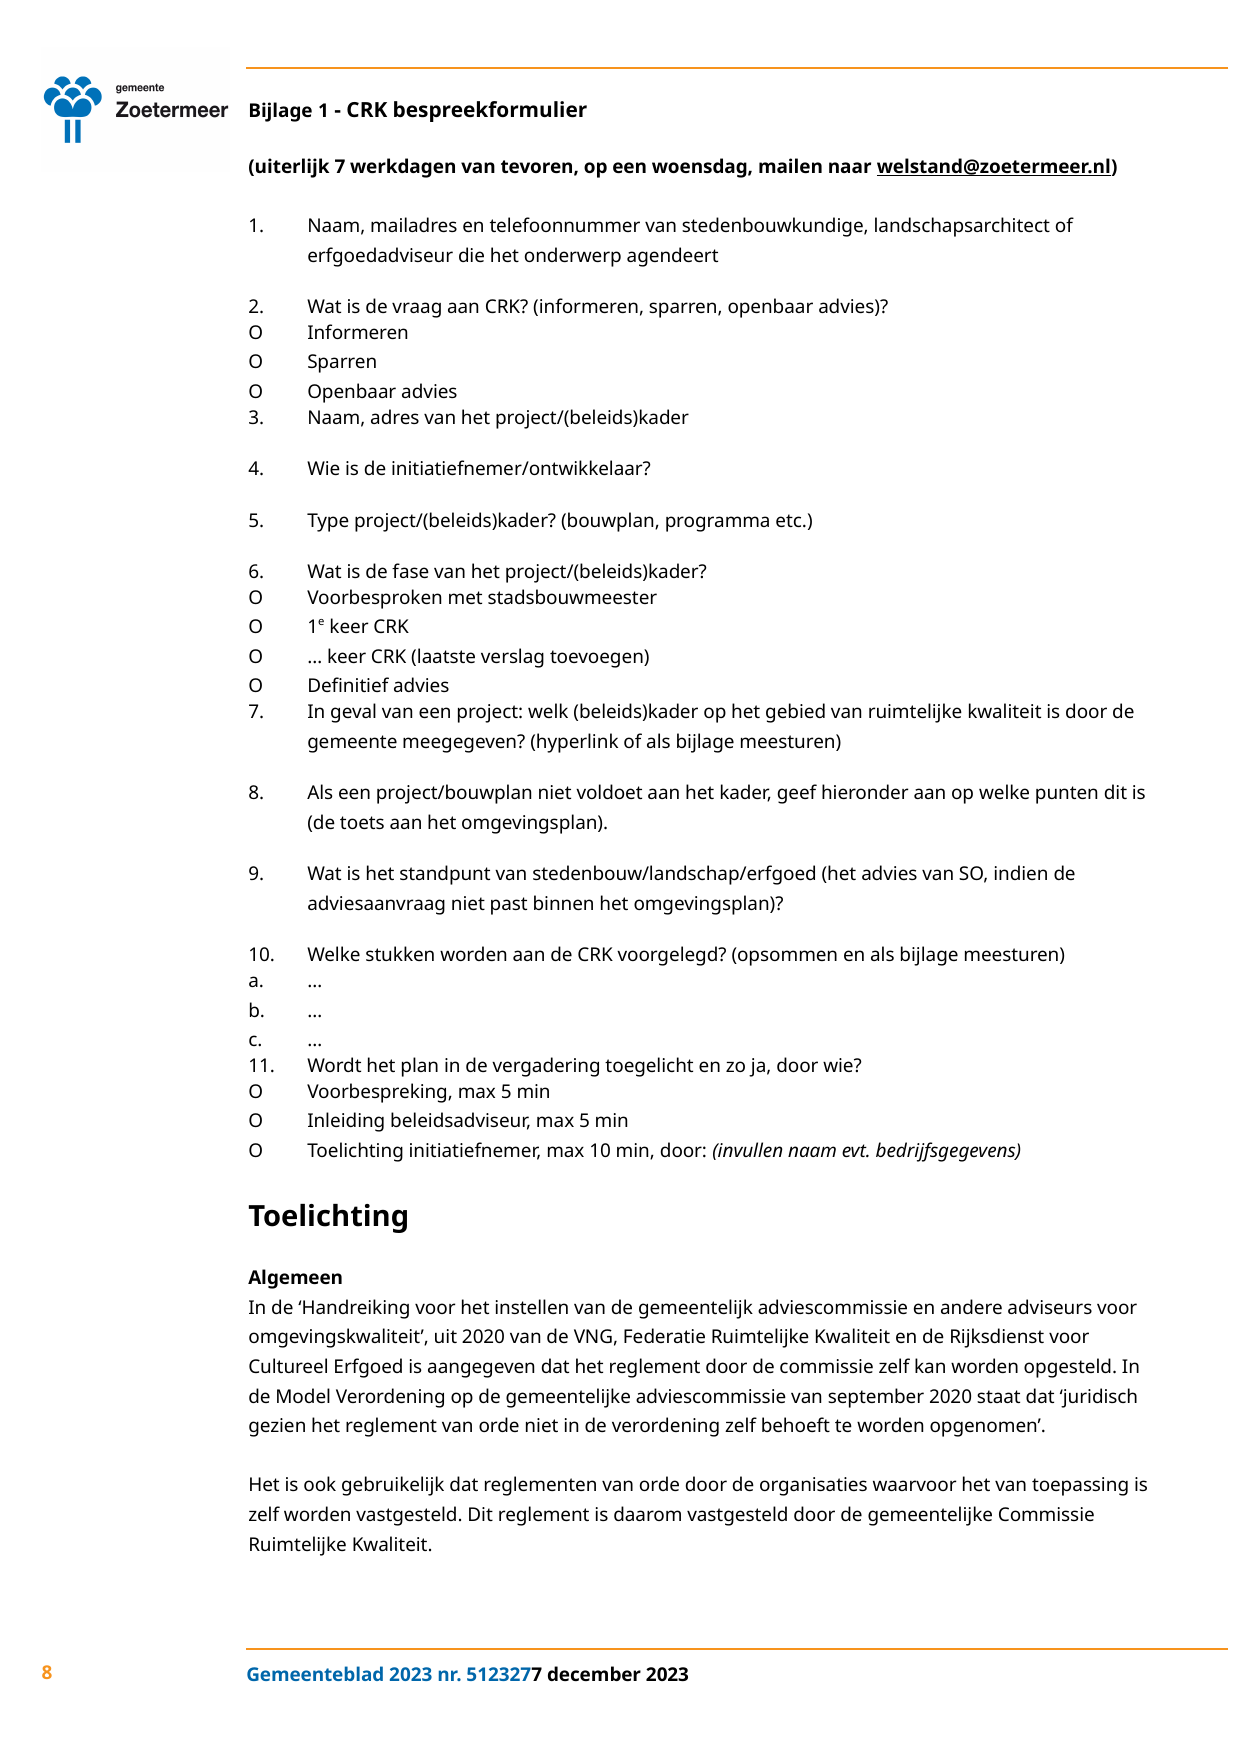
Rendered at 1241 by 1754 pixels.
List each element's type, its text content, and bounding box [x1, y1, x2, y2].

table_header Naam, mailadres en telefoonnummer van stedenbouwkundige, landschapsarchitect of erfgoedadviseur die het onderwerp agendeert [248, 212, 1152, 267]
table_cell In geval van een project: welk (beleids)kader op het gebied van ruimtelijke kwaliteit is door de gemeente meegegeven? (hyperlink of als bijlage meesturen) [248, 699, 1152, 754]
text (uiterlijk 7 werkdagen van tevoren, op een woensdag, mailen naar welstand@zoetermeer.nl) [248, 153, 1152, 179]
table_cell … … … [248, 967, 1152, 1052]
table_cell Wat is de fase van het project/(beleids)kader? [248, 558, 1152, 584]
table_cell Wie is de initiatiefnemer/ontwikkelaar? [248, 455, 1152, 481]
table_cell Als een project/bouwplan niet voldoet aan het kader, geef hieronder aan op welke punten dit is (de toets aan het omgevingsplan). [248, 780, 1152, 835]
table_cell Wat is de vraag aan CRK? (informeren, sparren, openbaar advies)? [248, 293, 1152, 319]
table_cell Naam, adres van het project/(beleids)kader [248, 404, 1152, 429]
table_cell Voorbespreking, max 5 min Inleiding beleidsadviseur, max 5 min Toelichting initiatiefnemer, max 10 min, door: (invullen naam evt. bedrijfsgegevens) [248, 1078, 1152, 1163]
text Toelichting [248, 1196, 1152, 1235]
text Het is ook gebruikelijk dat reglementen van orde door de organisaties waarvoor het van toepassing is zelf worden vastgesteld. Dit reglement is daarom vastgesteld door de gemeentelijke Commissie Ruimtelijke Kwaliteit. [248, 1472, 1152, 1556]
table_cell [248, 916, 1152, 942]
table_cell Wat is het standpunt van stedenbouw/landschap/erfgoed (het advies van SO, indien de adviesaanvraag niet past binnen het omgevingsplan)? [248, 861, 1152, 916]
text In de ‘Handreiking voor het instellen van de gemeentelijk adviescommissie en andere adviseurs voor omgevingskwaliteit’, uit 2020 van de VNG, Federatie Ruimtelijke Kwaliteit en de Rijksdienst voor Cultureel Erfgoed is aangegeven dat het reglement door de commissie zelf kan worden opgesteld. In de Model Verordening op de gemeentelijke adviescommissie van september 2020 staat dat ‘juridisch gezien het reglement van orde niet in de verordening zelf behoeft te worden opgenomen’. [248, 1294, 1152, 1438]
text Bijlage 1 - CRK bespreekformulier [248, 95, 1152, 123]
table_cell Informeren Sparren Openbaar advies [248, 319, 1152, 404]
table_cell [248, 430, 1152, 455]
table_cell Wordt het plan in de vergadering toegelicht en zo ja, door wie? [248, 1052, 1152, 1078]
table_cell [248, 754, 1152, 779]
table_cell Type project/(beleids)kader? (bouwplan, programma etc.) [248, 507, 1152, 532]
text Algemeen [248, 1264, 1152, 1290]
table_cell [248, 533, 1152, 558]
table_cell Welke stukken worden aan de CRK voorgelegd? (opsommen en als bijlage meesturen) [248, 942, 1152, 967]
picture [41, 47, 231, 172]
table_cell [248, 481, 1152, 507]
table_cell Voorbesproken met stadsbouwmeester 1e keer CRK … keer CRK (laatste verslag toevoegen) Definitief advies [248, 584, 1152, 698]
table_cell [248, 835, 1152, 861]
table_cell [248, 268, 1152, 293]
